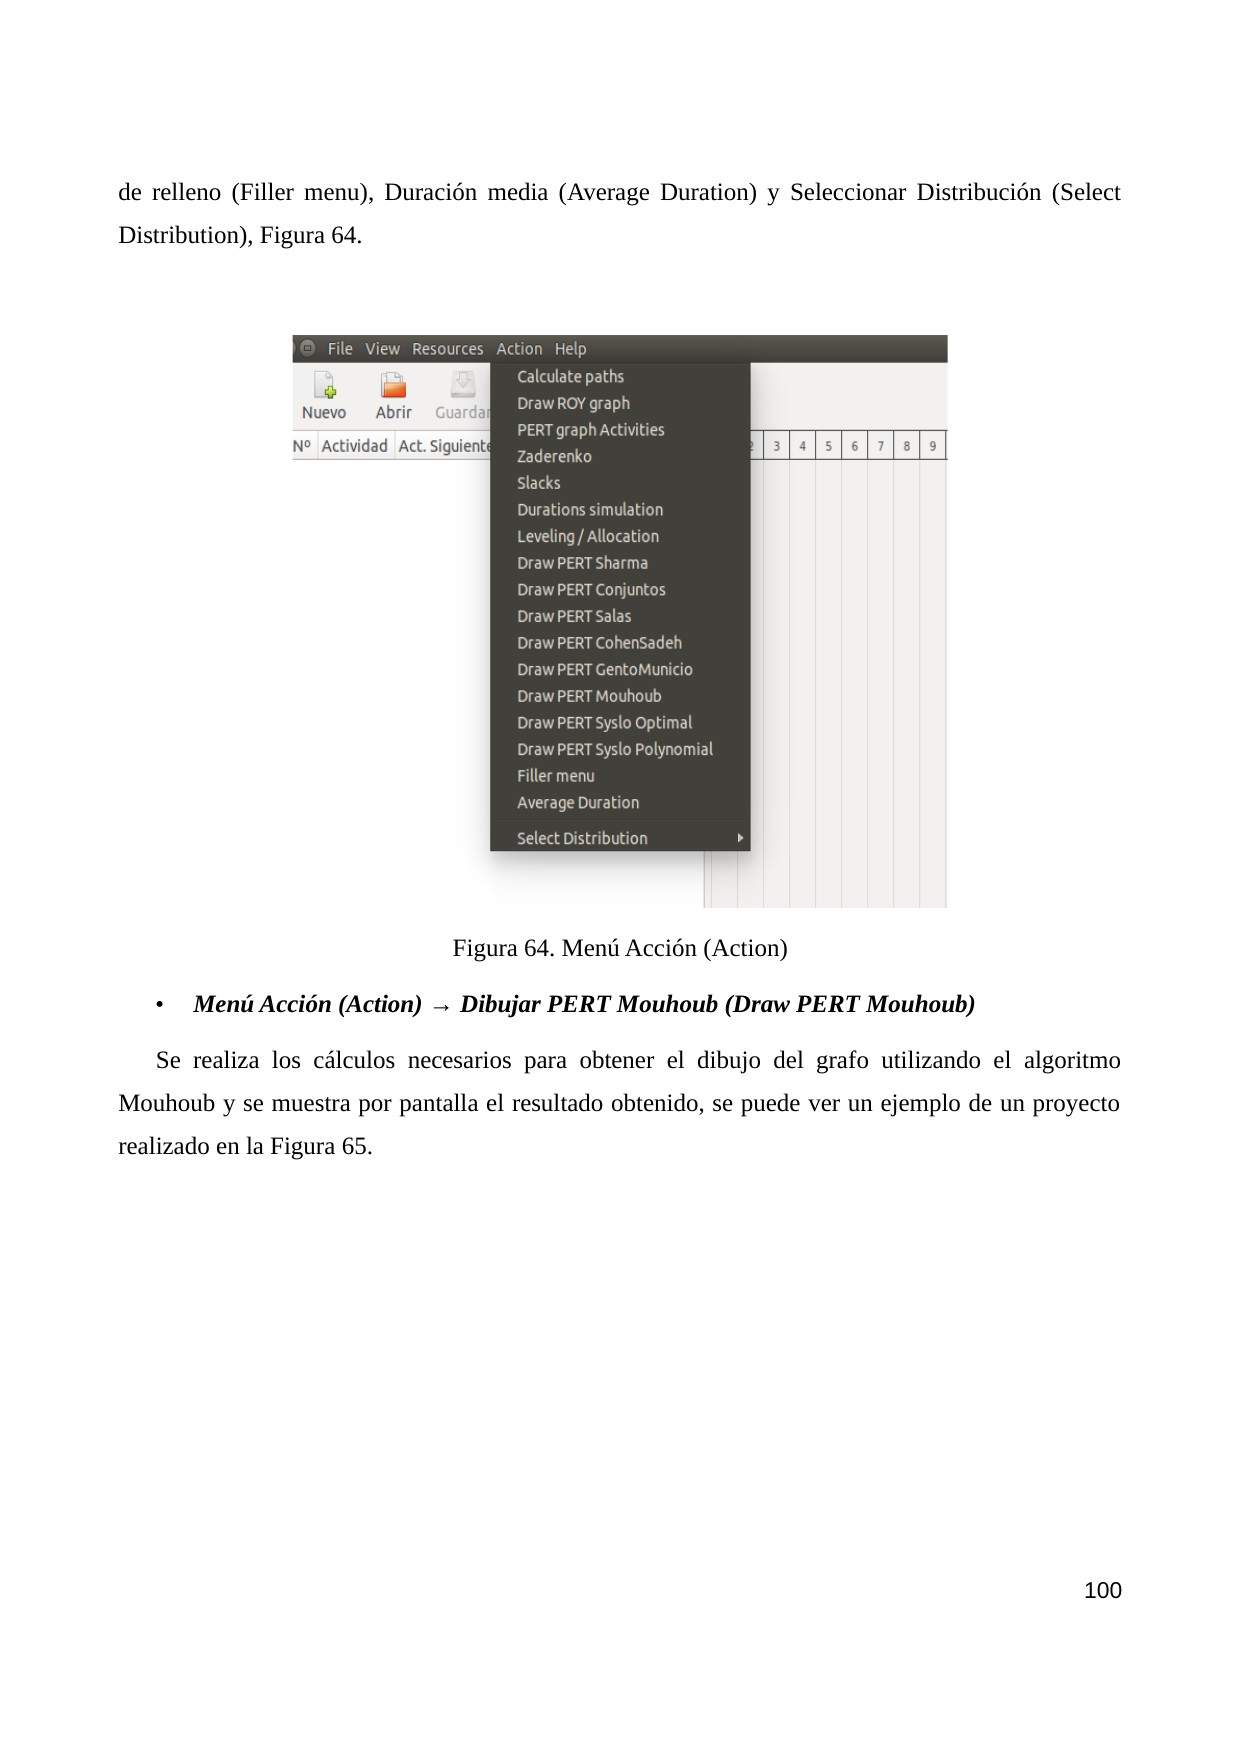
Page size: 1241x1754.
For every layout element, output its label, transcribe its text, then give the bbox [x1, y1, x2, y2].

picture [292, 338, 401, 908]
text de relleno (Filler menu), Duración media (Average Duration) y Seleccionar Distribución (Select Distribution), Figura 64. [118, 177, 1122, 249]
text Figura 64. Menú Acción (Action) [118, 933, 1122, 962]
text Se realiza los cálculos necesarios para obtener el dibujo del grafo utilizando el algoritmo Mouhoub y se muestra por pantalla el resultado obtenido, se puede ver un ejemplo de un proyecto realizado en la Figura 65. [118, 1045, 1122, 1160]
list Menú Acción (Action) → Dibujar PERT Mouhoub (Draw PERT Mouhoub) [156, 989, 1122, 1018]
